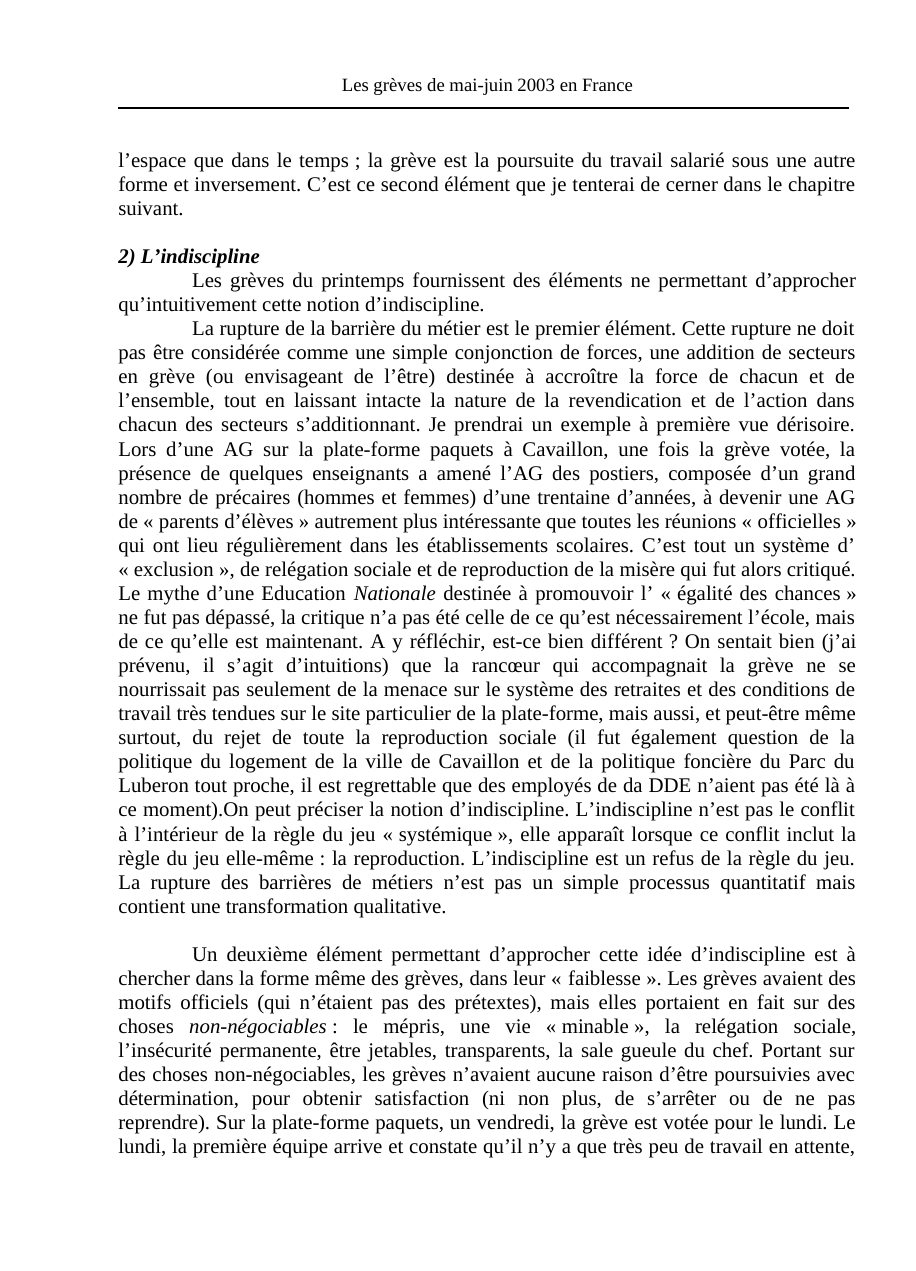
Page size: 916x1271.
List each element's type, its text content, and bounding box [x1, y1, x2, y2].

subtitle 2) L’indiscipline [118, 244, 856, 268]
text La rupture de la barrière du métier est le premier élément. Cette rupture ne doit pas être considérée comme une simple conjonction de forces, une addition de secteurs en grève (ou envisageant de l’être) destinée à accroître la force de chacun et de l’ensemble, tout en laissant intacte la nature de la revendication et de l’action dans chacun des secteurs s’additionnant. Je prendrai un exemple à première vue dérisoire. Lors d’une AG sur la plate-forme paquets à Cavaillon, une fois la grève votée, la présence de quelques enseignants a amené l’AG des postiers, composée d’un grand nombre de précaires (hommes et femmes) d’une trentaine d’années, à devenir une AG de « parents d’élèves » autrement plus intéressante que toutes les réunions « officielles » qui ont lieu régulièrement dans les établissements scolaires. C’est tout un système d’ « exclusion », de relégation sociale et de reproduction de la misère qui fut alors critiqué. Le mythe d’une Education Nationale destinée à promouvoir l’ « égalité des chances » ne fut pas dépassé, la critique n’a pas été celle de ce qu’est nécessairement l’école, mais de ce qu’elle est maintenant. A y réfléchir, est-ce bien différent ? On sentait bien (j’ai prévenu, il s’agit d’intuitions) que la rancœur qui accompagnait la grève ne se nourrissait pas seulement de la menace sur le système des retraites et des conditions de travail très tendues sur le site particulier de la plate-forme, mais aussi, et peut-être même surtout, du rejet de toute la reproduction sociale (il fut également question de la politique du logement de la ville de Cavaillon et de la politique foncière du Parc du Luberon tout proche, il est regrettable que des employés de da DDE n’aient pas été là à ce moment).On peut préciser la notion d’indiscipline. L’indiscipline n’est pas le conflit à l’intérieur de la règle du jeu « systémique », elle apparaît lorsque ce conflit inclut la règle du jeu elle-même : la reproduction. L’indiscipline est un refus de la règle du jeu. La rupture des barrières de métiers n’est pas un simple processus quantitatif mais contient une transformation qualitative. [118, 316, 856, 918]
text Les grèves du printemps fournissent des éléments ne permettant d’approcher qu’intuitivement cette notion d’indiscipline. [118, 268, 856, 316]
text l’espace que dans le temps ; la grève est la poursuite du travail salarié sous une autre forme et inversement. C’est ce second élément que je tenterai de cerner dans le chapitre suivant. [118, 148, 856, 220]
text Un deuxième élément permettant d’approcher cette idée d’indiscipline est à chercher dans la forme même des grèves, dans leur « faiblesse ». Les grèves avaient des motifs officiels (qui n’étaient pas des prétextes), mais elles portaient en fait sur des choses non-négociables : le mépris, une vie « minable », la relégation sociale, l’insécurité permanente, être jetables, transparents, la sale gueule du chef. Portant sur des choses non-négociables, les grèves n’avaient aucune raison d’être poursuivies avec détermination, pour obtenir satisfaction (ni non plus, de s’arrêter ou de ne pas reprendre). Sur la plate-forme paquets, un vendredi, la grève est votée pour le lundi. Le lundi, la première équipe arrive et constate qu’il n’y a que très peu de travail en attente, [118, 942, 856, 1158]
